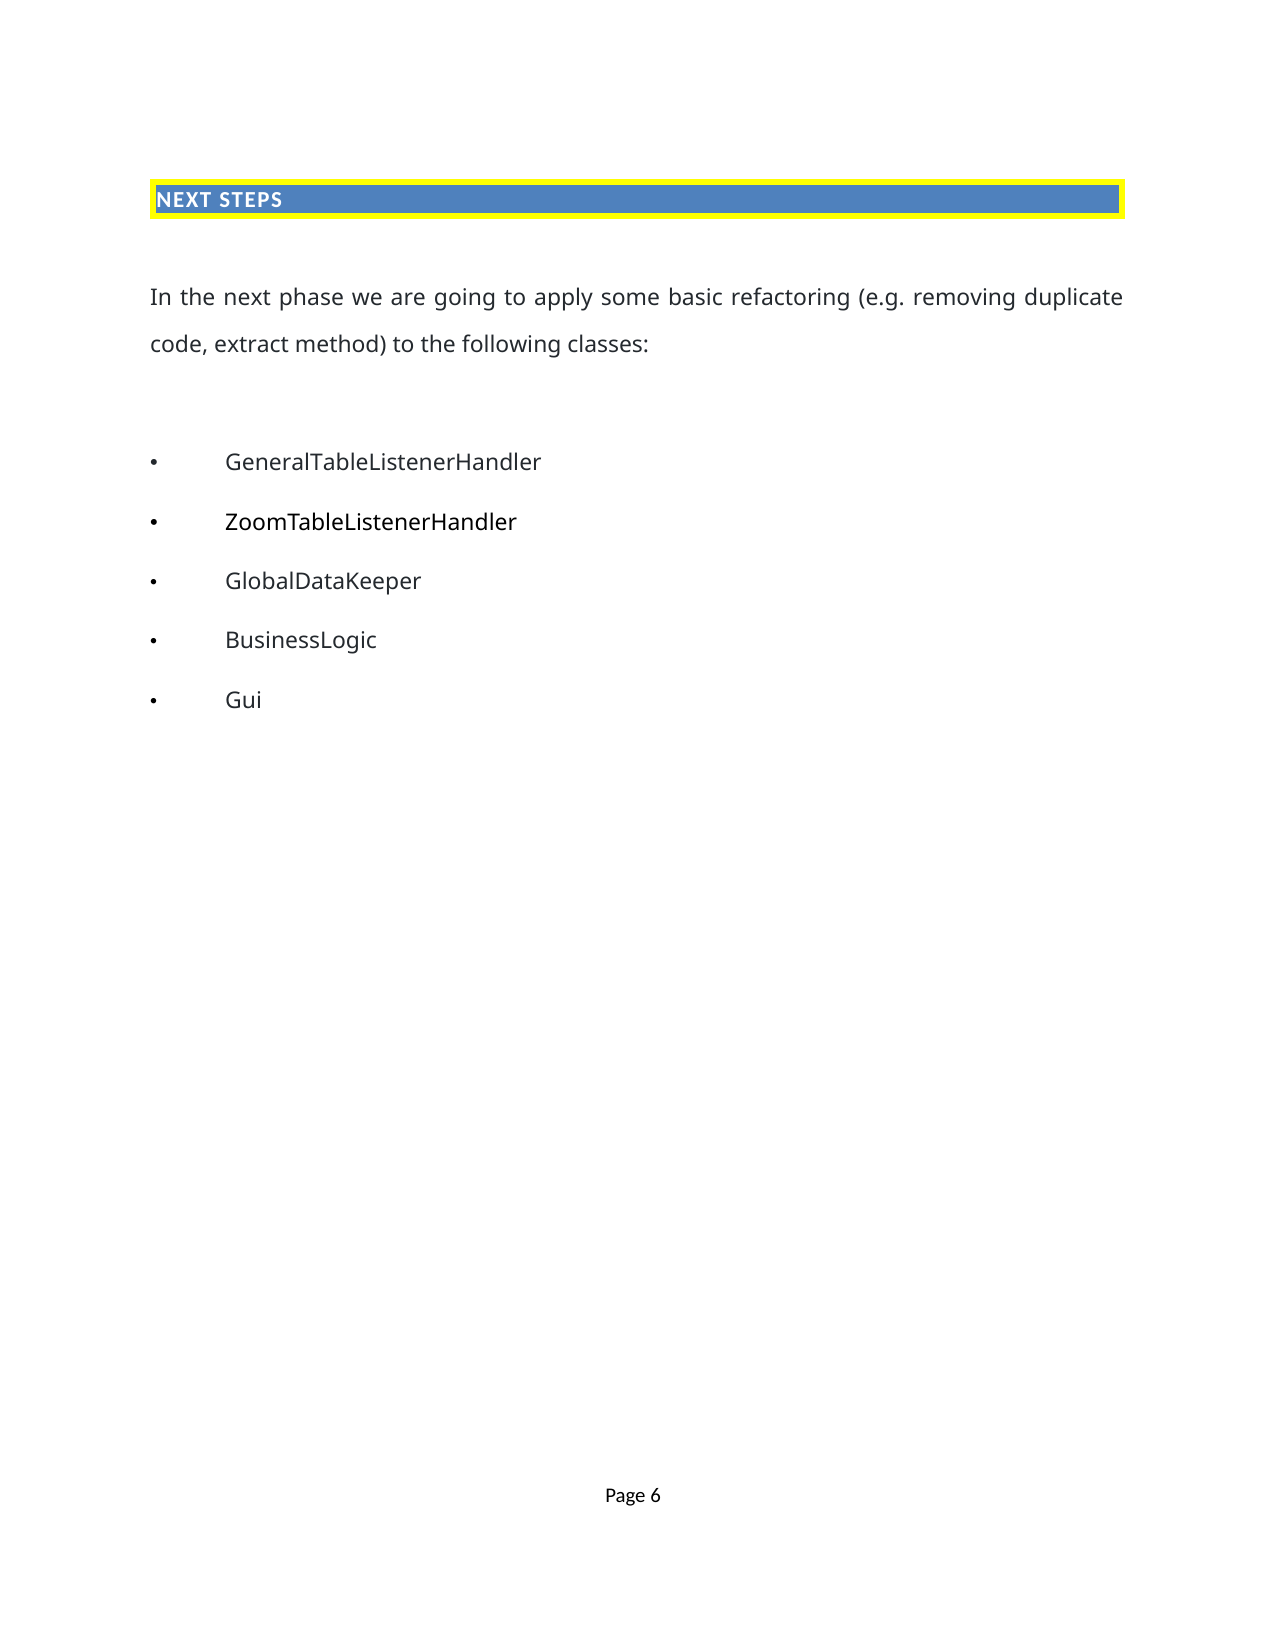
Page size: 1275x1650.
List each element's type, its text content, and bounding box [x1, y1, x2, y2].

text In the next phase we are going to apply some basic refactoring (e.g. removing duplicate code, extract method) to the following classes: [150, 281, 1125, 359]
subtitle Next steps [156, 185, 1119, 213]
list BusinessLogic [150, 624, 1125, 656]
list ZoomTableListenerHandler [150, 506, 1125, 537]
list GlobalDataKeeper [150, 565, 1125, 596]
list GeneralTableListenerHandler [150, 446, 1125, 477]
list Gui [150, 684, 1125, 715]
